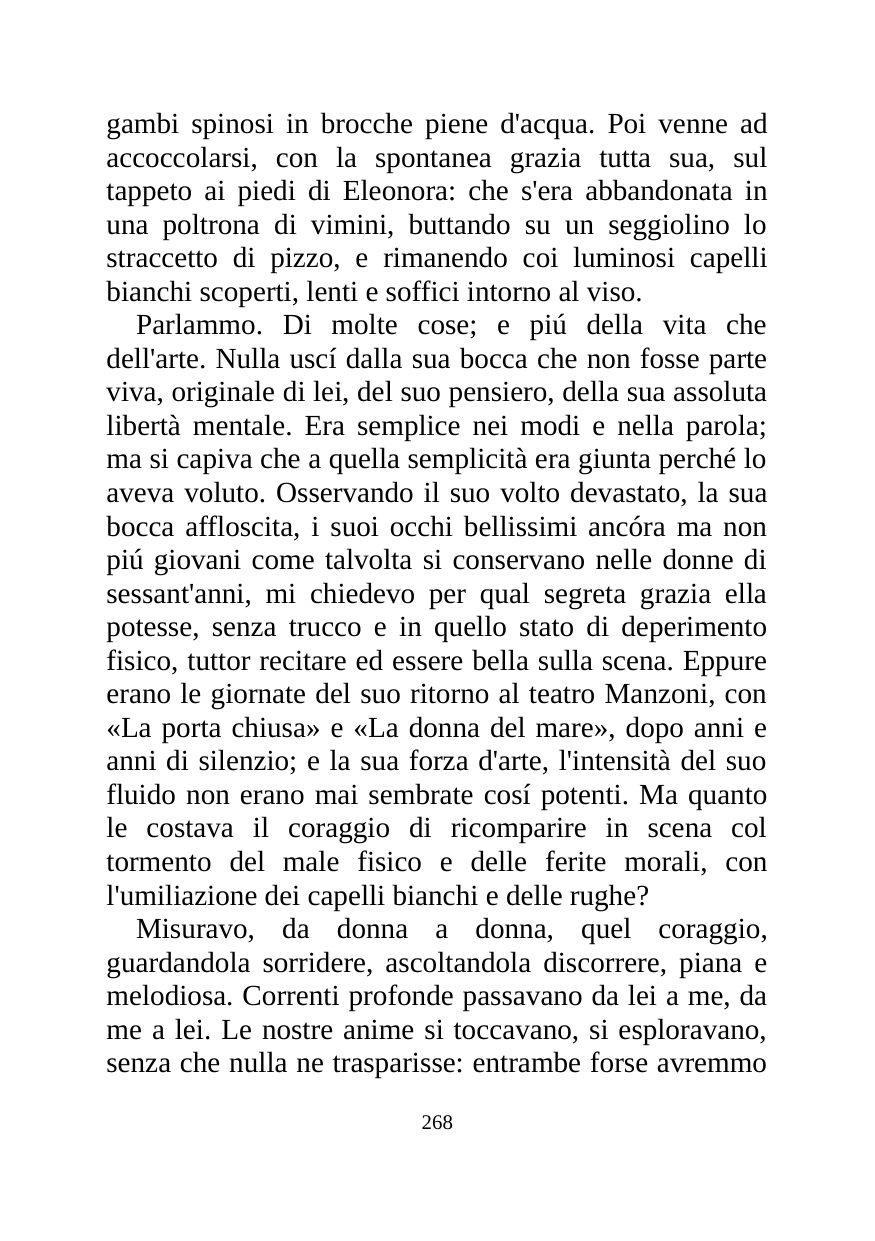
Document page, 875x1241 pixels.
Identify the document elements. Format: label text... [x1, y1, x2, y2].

text Misuravo, da donna a donna, quel coraggio, guardandola sorridere, ascoltandola discorrere, piana e melodiosa. Correnti profonde passavano da lei a me, da me a lei. Le nostre anime si toccavano, si esploravano, senza che nulla ne trasparisse: entrambe forse avremmo [106, 911, 768, 1079]
text Parlammo. Di molte cose; e piú della vita che dell'arte. Nulla uscí dalla sua bocca che non fosse parte viva, originale di lei, del suo pensiero, della sua assoluta libertà mentale. Era semplice nei modi e nella parola; ma si capiva che a quella semplicità era giunta perché lo aveva voluto. Osservando il suo volto devastato, la sua bocca affloscita, i suoi occhi bellissimi ancóra ma non piú giovani come talvolta si conservano nelle donne di sessant'anni, mi chiedevo per qual segreta grazia ella potesse, senza trucco e in quello stato di deperimento fisico, tuttor recitare ed essere bella sulla scena. Eppure erano le giornate del suo ritorno al teatro Manzoni, con «La porta chiusa» e «La donna del mare», dopo anni e anni di silenzio; e la sua forza d'arte, l'intensità del suo fluido non erano mai sembrate cosí potenti. Ma quanto le costava il coraggio di ricomparire in scena col tormento del male fisico e delle ferite morali, con l'umiliazione dei capelli bianchi e delle rughe? [106, 307, 768, 911]
text gambi spinosi in brocche piene d'acqua. Poi venne ad accoccolarsi, con la spontanea grazia tutta sua, sul tappeto ai piedi di Eleonora: che s'era abbandonata in una poltrona di vimini, buttando su un seggiolino lo straccetto di pizzo, e rimanendo coi luminosi capelli bianchi scoperti, lenti e soffici intorno al viso. [106, 106, 768, 307]
